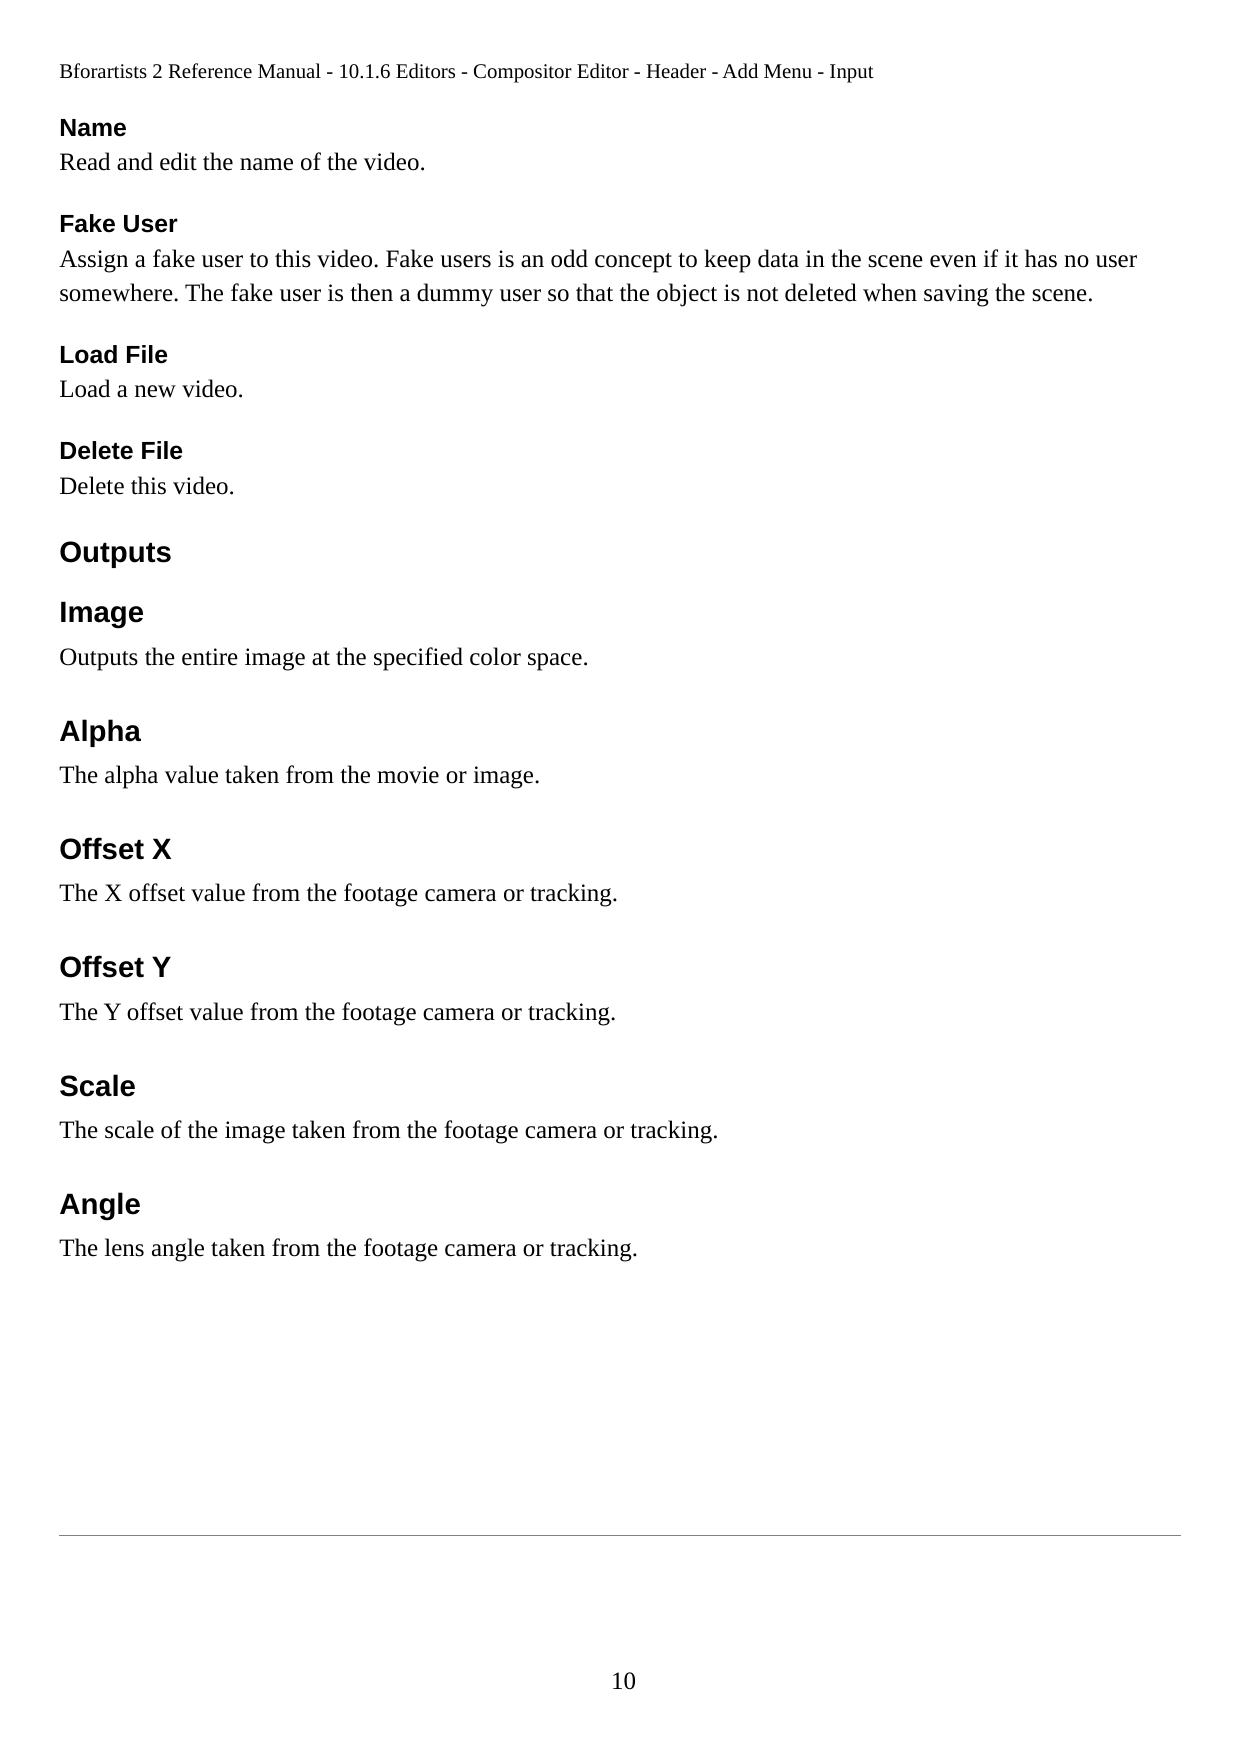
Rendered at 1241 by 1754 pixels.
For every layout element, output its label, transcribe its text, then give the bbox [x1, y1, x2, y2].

subtitle Image [59, 595, 1181, 629]
text The lens angle taken from the footage camera or tracking. [59, 1233, 1181, 1262]
text Outputs the entire image at the specified color space. [59, 642, 1181, 670]
subtitle Delete File [59, 436, 1181, 465]
text The alpha value taken from the movie or image. [59, 760, 1181, 789]
text Assign a fake user to this video. Fake users is an odd concept to keep data in the scene even if it has no user somewhere. The fake user is then a dummy user so that the object is not deleted when saving the scene. [59, 244, 1181, 307]
subtitle Load File [59, 340, 1181, 368]
subtitle Outputs [59, 534, 1181, 568]
subtitle Scale [59, 1069, 1181, 1102]
subtitle Alpha [59, 714, 1181, 747]
subtitle Fake User [59, 209, 1181, 237]
text Load a new video. [59, 374, 1181, 403]
text The scale of the image taken from the footage camera or tracking. [59, 1115, 1181, 1144]
subtitle Angle [59, 1187, 1181, 1221]
text The X offset value from the footage camera or tracking. [59, 878, 1181, 907]
subtitle Offset Y [59, 950, 1181, 984]
text Delete this video. [59, 471, 1181, 500]
text Read and edit the name of the video. [59, 147, 1181, 176]
text The Y offset value from the footage camera or tracking. [59, 997, 1181, 1025]
subtitle Offset X [59, 832, 1181, 866]
subtitle Name [59, 113, 1181, 141]
